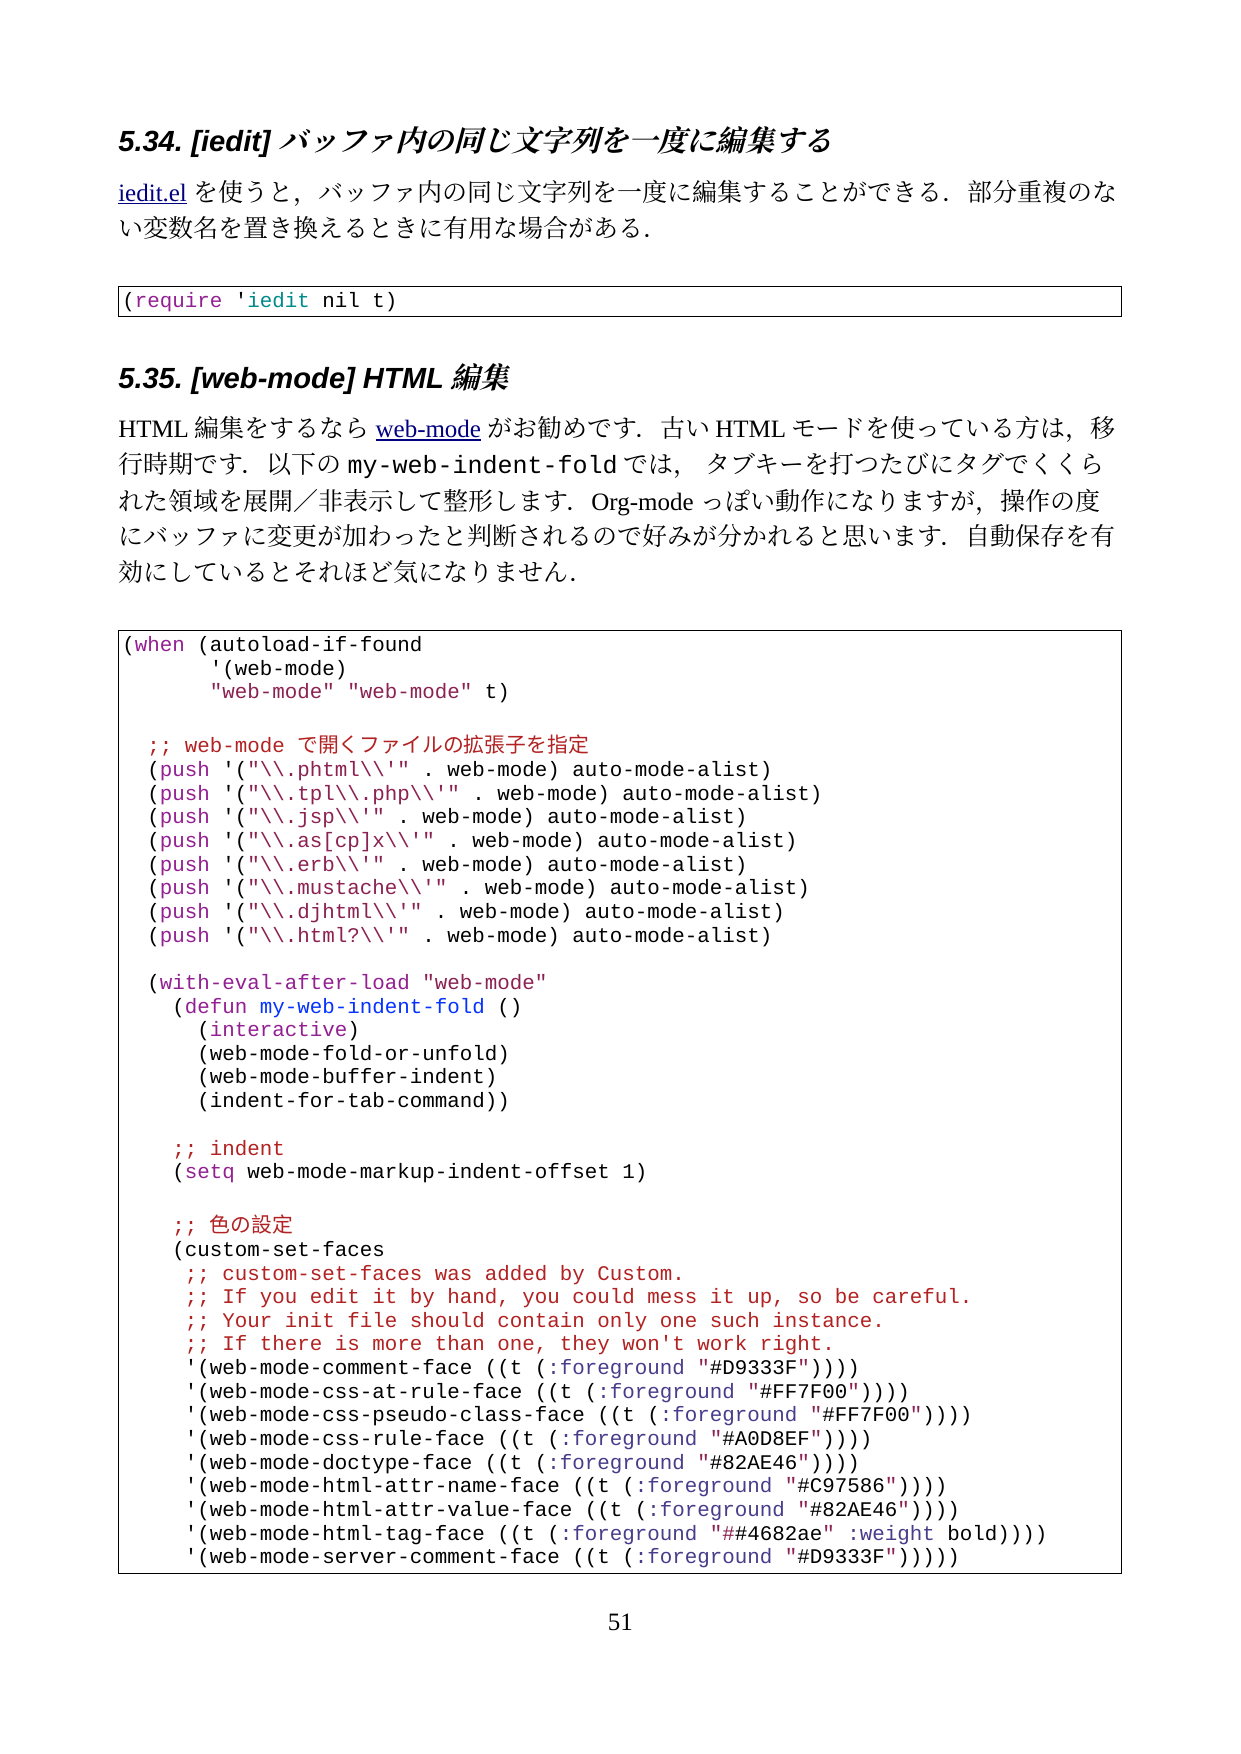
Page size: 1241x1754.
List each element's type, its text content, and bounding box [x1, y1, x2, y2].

text '(web-mode-doctype-face ((t (:foreground "#82AE46")))) [119, 1448, 1121, 1471]
text (push '("\\.erb\\'" . web-mode) auto-mode-alist) [119, 850, 1121, 873]
text (push '("\\.jsp\\'" . web-mode) auto-mode-alist) [119, 802, 1121, 826]
text (push '("\\.as[cp]x\\'" . web-mode) auto-mode-alist) [119, 826, 1121, 850]
text "web-mode" "web-mode" t) [119, 677, 1121, 701]
text (defun my-web-indent-fold () [119, 992, 1121, 1015]
text '(web-mode-css-at-rule-face ((t (:foreground "#FF7F00")))) [119, 1377, 1121, 1400]
text (require 'iedit nil t) [119, 287, 1121, 316]
text (push '("\\.djhtml\\'" . web-mode) auto-mode-alist) [119, 897, 1121, 921]
text (custom-set-faces [119, 1235, 1121, 1258]
text (web-mode-buffer-indent) [119, 1063, 1121, 1086]
text (push '("\\.phtml\\'" . web-mode) auto-mode-alist) [119, 755, 1121, 779]
text '(web-mode-comment-face ((t (:foreground "#D9333F")))) [119, 1353, 1121, 1377]
text (web-mode-fold-or-unfold) [119, 1039, 1121, 1063]
text ;; If there is more than one, they won't work right. [119, 1329, 1121, 1353]
text ;; Your init file should contain only one such instance. [119, 1306, 1121, 1329]
text iedit.el を使うと，バッファ内の同じ文字列を一度に編集することができる．部分重複のない変数名を置き換えるときに有用な場合がある． [118, 172, 1122, 273]
text '(web-mode-html-attr-value-face ((t (:foreground "#82AE46")))) [119, 1495, 1121, 1519]
text '(web-mode-server-comment-face ((t (:foreground "#D9333F"))))) [119, 1542, 1121, 1573]
text (with-eval-after-load "web-mode" [119, 968, 1121, 992]
text ;; If you edit it by hand, you could mess it up, so be careful. [119, 1282, 1121, 1306]
text (push '("\\.tpl\\.php\\'" . web-mode) auto-mode-alist) [119, 779, 1121, 802]
text (setq web-mode-markup-indent-offset 1) [119, 1157, 1121, 1181]
text ;; 色の設定 [119, 1204, 1121, 1235]
subtitle [web-mode] HTML編集 [118, 354, 1122, 396]
text '(web-mode-html-tag-face ((t (:foreground "##4682ae" :weight bold)))) [119, 1519, 1121, 1542]
text (interactive) [119, 1015, 1121, 1039]
text ;; indent [119, 1133, 1121, 1157]
text (indent-for-tab-command)) [119, 1086, 1121, 1110]
text ;; custom-set-faces was added by Custom. [119, 1258, 1121, 1282]
text '(web-mode) [119, 654, 1121, 677]
text (push '("\\.mustache\\'" . web-mode) auto-mode-alist) [119, 873, 1121, 897]
text '(web-mode-html-attr-name-face ((t (:foreground "#C97586")))) [119, 1471, 1121, 1495]
subtitle [iedit] バッファ内の同じ文字列を一度に編集する [118, 118, 1122, 160]
text (push '("\\.html?\\'" . web-mode) auto-mode-alist) [119, 921, 1121, 944]
text '(web-mode-css-pseudo-class-face ((t (:foreground "#FF7F00")))) [119, 1400, 1121, 1424]
text ;; web-mode で開くファイルの拡張子を指定 [119, 725, 1121, 755]
text (when (autoload-if-found [119, 631, 1121, 654]
text HTML編集をするなら web-mode がお勧めです．古いHTMLモードを使っている方は，移行時期です．以下の my-web-indent-fold では， タブキーを打つたびにタグでくくられた領域を展開／非表示して整形します．Org-mode っぽい動作になりますが，操作の度にバッファに変更が加わったと判断されるので好みが分かれると思います．自動保存を有効にしているとそれほど気になりません． [118, 409, 1122, 618]
text '(web-mode-css-rule-face ((t (:foreground "#A0D8EF")))) [119, 1424, 1121, 1448]
